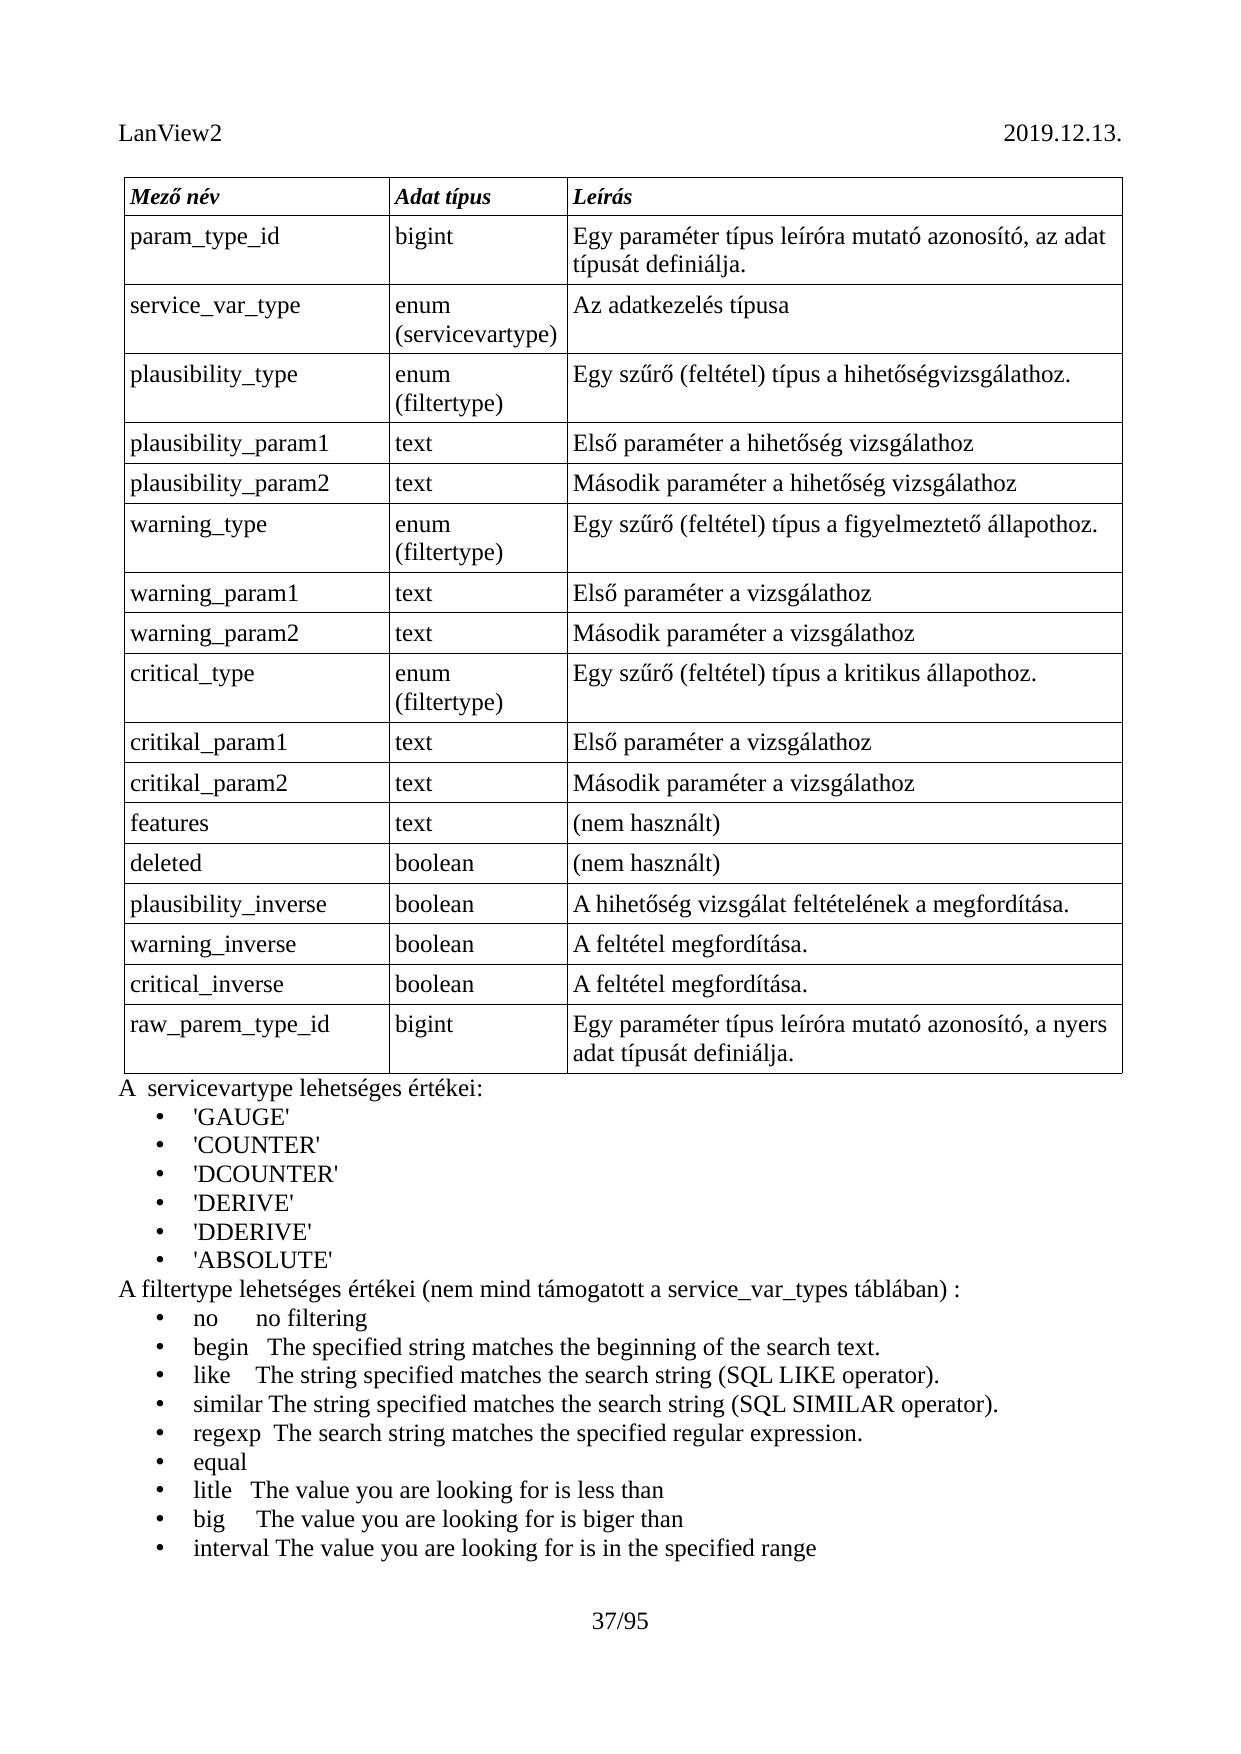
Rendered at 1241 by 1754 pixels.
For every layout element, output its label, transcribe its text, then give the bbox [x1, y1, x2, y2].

table_cell plausibility_inverse [125, 884, 389, 923]
table_cell A feltétel megfordítása. [568, 965, 1122, 1004]
table_cell enum (filtertype) [390, 354, 567, 422]
table_header Leírás [568, 178, 1122, 215]
list 'DERIVE' [156, 1188, 1122, 1217]
table_cell Egy szűrő (feltétel) típus a hihetőségvizsgálathoz. [568, 354, 1122, 422]
table_cell text [390, 423, 567, 462]
list like The string specified matches the search string (SQL LIKE operator). [156, 1360, 1122, 1389]
table_cell critikal_param1 [125, 723, 389, 762]
table_cell warning_type [125, 504, 389, 572]
table_cell Második paraméter a hihetőség vizsgálathoz [568, 464, 1122, 503]
text A filtertype lehetséges értékei (nem mind támogatott a service_var_types táblában) : [118, 1274, 1122, 1303]
table_cell Második paraméter a vizsgálathoz [568, 613, 1122, 652]
table_cell text [390, 464, 567, 503]
table_cell critical_type [125, 654, 389, 722]
table_cell (nem használt) [568, 844, 1122, 883]
list similar The string specified matches the search string (SQL SIMILAR operator). [156, 1389, 1122, 1418]
list big The value you are looking for is biger than [156, 1504, 1122, 1533]
table_cell raw_parem_type_id [125, 1005, 389, 1073]
table_cell plausibility_param1 [125, 423, 389, 462]
table_cell bigint [390, 1005, 567, 1073]
table_cell critical_inverse [125, 965, 389, 1004]
table_cell enum (servicevartype) [390, 285, 567, 353]
table_cell Egy szűrő (feltétel) típus a figyelmeztető állapothoz. [568, 504, 1122, 572]
table_cell Második paraméter a vizsgálathoz [568, 763, 1122, 802]
table_cell Első paraméter a vizsgálathoz [568, 573, 1122, 612]
text A servicevartype lehetséges értékei: [118, 1073, 1122, 1102]
table_cell (nem használt) [568, 803, 1122, 842]
table_cell Az adatkezelés típusa [568, 285, 1122, 353]
list interval The value you are looking for is in the specified range [156, 1533, 1122, 1562]
table_cell warning_param1 [125, 573, 389, 612]
table_cell A feltétel megfordítása. [568, 924, 1122, 963]
table_cell warning_param2 [125, 613, 389, 652]
table_cell text [390, 613, 567, 652]
table_cell text [390, 573, 567, 612]
table_cell features [125, 803, 389, 842]
list 'ABSOLUTE' [156, 1245, 1122, 1274]
table_cell warning_inverse [125, 924, 389, 963]
table_cell enum (filtertype) [390, 504, 567, 572]
table_cell plausibility_type [125, 354, 389, 422]
table_header Mező név [125, 178, 389, 215]
list 'COUNTER' [156, 1130, 1122, 1159]
table_cell deleted [125, 844, 389, 883]
table_cell boolean [390, 884, 567, 923]
table_header Adat típus [390, 178, 567, 215]
table_cell boolean [390, 844, 567, 883]
table_cell Első paraméter a vizsgálathoz [568, 723, 1122, 762]
table_cell Egy paraméter típus leíróra mutató azonosító, az adat típusát definiálja. [568, 216, 1122, 284]
list 'DCOUNTER' [156, 1159, 1122, 1188]
table_cell boolean [390, 965, 567, 1004]
list equal [156, 1447, 1122, 1475]
table_cell Egy paraméter típus leíróra mutató azonosító, a nyers adat típusát definiálja. [568, 1005, 1122, 1073]
table_cell service_var_type [125, 285, 389, 353]
list no no filtering [156, 1303, 1122, 1332]
table_cell text [390, 803, 567, 842]
list regexp The search string matches the specified regular expression. [156, 1418, 1122, 1447]
table_cell plausibility_param2 [125, 464, 389, 503]
table_cell boolean [390, 924, 567, 963]
table_cell param_type_id [125, 216, 389, 284]
table_cell bigint [390, 216, 567, 284]
table_cell Egy szűrő (feltétel) típus a kritikus állapothoz. [568, 654, 1122, 722]
table_cell enum (filtertype) [390, 654, 567, 722]
list begin The specified string matches the beginning of the search text. [156, 1332, 1122, 1360]
table_cell Első paraméter a hihetőség vizsgálathoz [568, 423, 1122, 462]
table_cell critikal_param2 [125, 763, 389, 802]
table_cell text [390, 763, 567, 802]
list litle The value you are looking for is less than [156, 1475, 1122, 1504]
table_cell text [390, 723, 567, 762]
list 'DDERIVE' [156, 1217, 1122, 1245]
table_cell A hihetőség vizsgálat feltételének a megfordítása. [568, 884, 1122, 923]
list 'GAUGE' [156, 1102, 1122, 1130]
